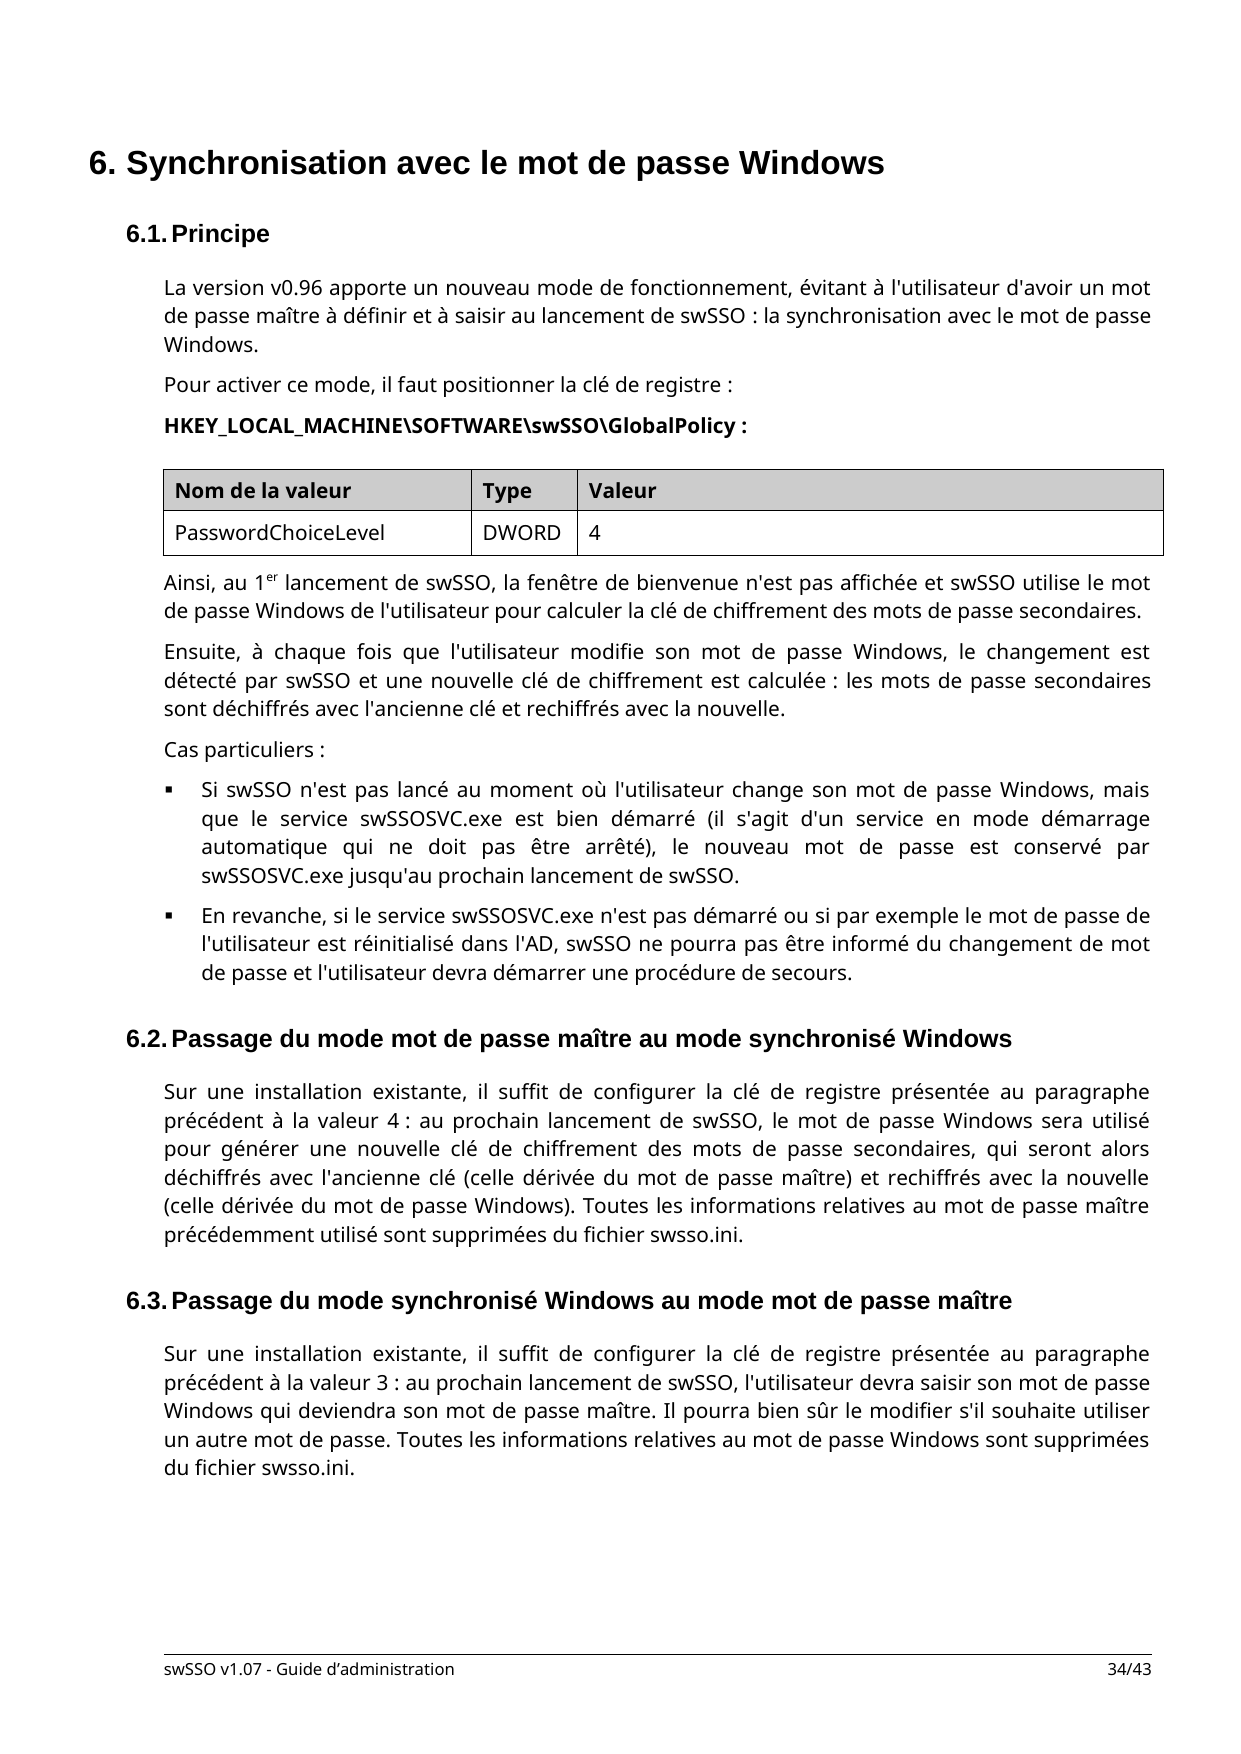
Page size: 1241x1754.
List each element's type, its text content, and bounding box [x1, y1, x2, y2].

table_header Nom de la valeur [164, 470, 471, 510]
list Si swSSO n'est pas lancé au moment où l'utilisateur change son mot de passe Windows, mais que le service swSSOSVC.exe est bien démarré (il s'agit d'un service en mode démarrage automatique qui ne doit pas être arrêté), le nouveau mot de passe est conservé par swSSOSVC.exe jusqu'au prochain lancement de swSSO. [164, 775, 1152, 889]
table_header Valeur [578, 470, 1163, 510]
text Cas particuliers : [164, 735, 1152, 764]
table_cell DWORD [472, 511, 577, 554]
text Ainsi, au 1er lancement de swSSO, la fenêtre de bienvenue n'est pas affichée et swSSO utilise le mot de passe Windows de l'utilisateur pour calculer la clé de chiffrement des mots de passe secondaires. [164, 568, 1152, 625]
subtitle Passage du mode mot de passe maître au mode synchronisé Windows [126, 1024, 1152, 1052]
table_cell PasswordChoiceLevel [164, 511, 471, 554]
subtitle Principe [126, 219, 1152, 248]
text Sur une installation existante, il suffit de configurer la clé de registre présentée au paragraphe précédent à la valeur 4 : au prochain lancement de swSSO, le mot de passe Windows sera utilisé pour générer une nouvelle clé de chiffrement des mots de passe secondaires, qui seront alors déchiffrés avec l'ancienne clé (celle dérivée du mot de passe maître) et rechiffrés avec la nouvelle (celle dérivée du mot de passe Windows). Toutes les informations relatives au mot de passe maître précédemment utilisé sont supprimées du fichier swsso.ini. [164, 1077, 1152, 1248]
subtitle Passage du mode synchronisé Windows au mode mot de passe maître [126, 1286, 1152, 1314]
table_header Type [472, 470, 577, 510]
list En revanche, si le service swSSOSVC.exe n'est pas démarré ou si par exemple le mot de passe de l'utilisateur est réinitialisé dans l'AD, swSSO ne pourra pas être informé du changement de mot de passe et l'utilisateur devra démarrer une procédure de secours. [164, 901, 1152, 986]
subtitle Synchronisation avec le mot de passe Windows [89, 143, 1152, 182]
text HKEY_LOCAL_MACHINE\SOFTWARE\swSSO\GlobalPolicy : [164, 412, 1152, 440]
text La version v0.96 apporte un nouveau mode de fonctionnement, évitant à l'utilisateur d'avoir un mot de passe maître à définir et à saisir au lancement de swSSO : la synchronisation avec le mot de passe Windows. [164, 273, 1152, 358]
text Sur une installation existante, il suffit de configurer la clé de registre présentée au paragraphe précédent à la valeur 3 : au prochain lancement de swSSO, l'utilisateur devra saisir son mot de passe Windows qui deviendra son mot de passe maître. Il pourra bien sûr le modifier s'il souhaite utiliser un autre mot de passe. Toutes les informations relatives au mot de passe Windows sont supprimées du fichier swsso.ini. [164, 1339, 1152, 1482]
text Pour activer ce mode, il faut positionner la clé de registre : [164, 371, 1152, 399]
table_cell 4 [578, 511, 1163, 554]
text Ensuite, à chaque fois que l'utilisateur modifie son mot de passe Windows, le changement est détecté par swSSO et une nouvelle clé de chiffrement est calculée : les mots de passe secondaires sont déchiffrés avec l'ancienne clé et rechiffrés avec la nouvelle. [164, 637, 1152, 723]
